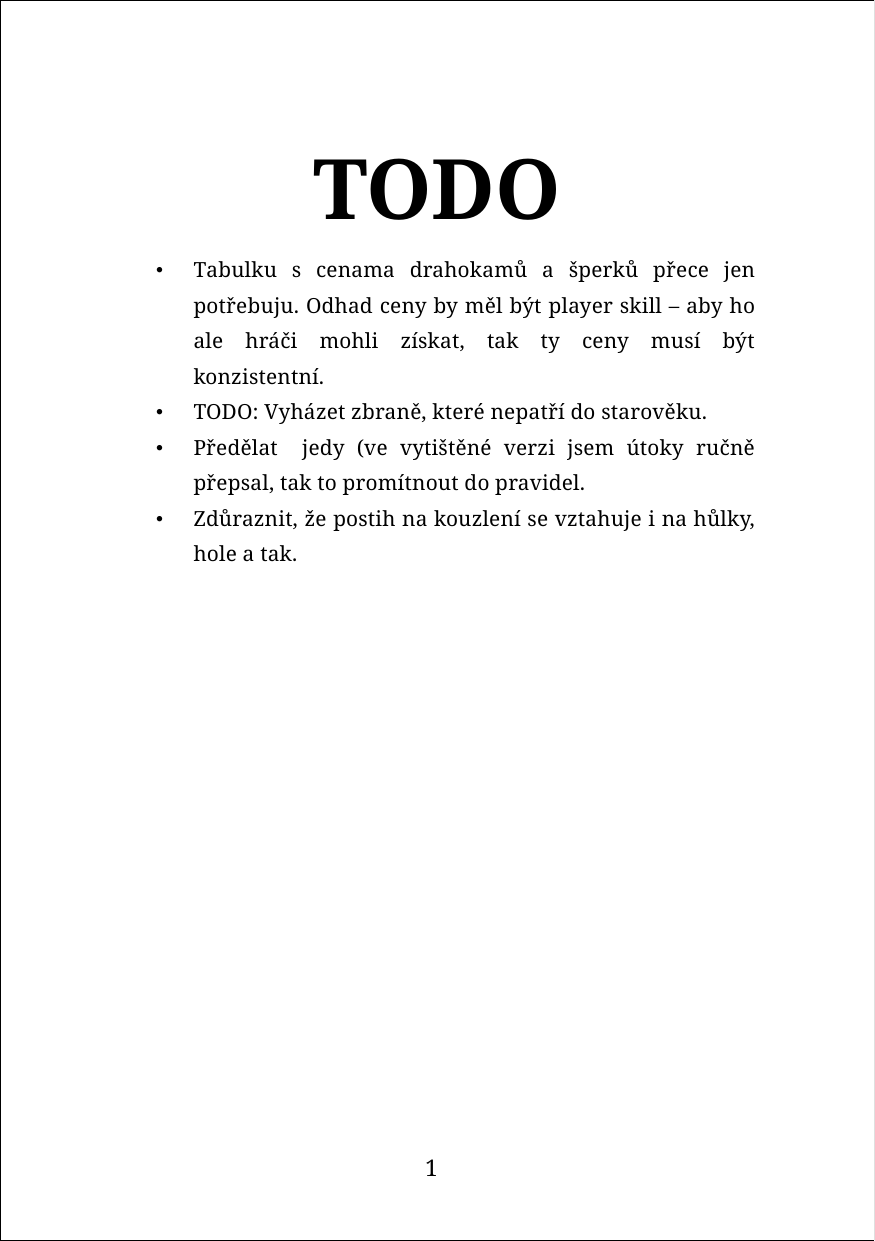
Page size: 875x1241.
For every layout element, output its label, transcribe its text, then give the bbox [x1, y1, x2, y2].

list Zdůraznit, že postih na kouzlení se vztahuje i na hůlky, hole a tak. [156, 504, 756, 568]
list TODO: Vyházet zbraně, které nepatří do starověku. [156, 397, 756, 426]
subtitle TODO [118, 130, 756, 243]
list Předělat jedy (ve vytištěné verzi jsem útoky ručně přepsal, tak to promítnout do pravidel. [156, 433, 756, 497]
list Tabulku s cenama drahokamů a šperků přece jen potřebuju. Odhad ceny by měl být player skill – aby ho ale hráči mohli získat, tak ty ceny musí být konzistentní. [156, 255, 756, 390]
